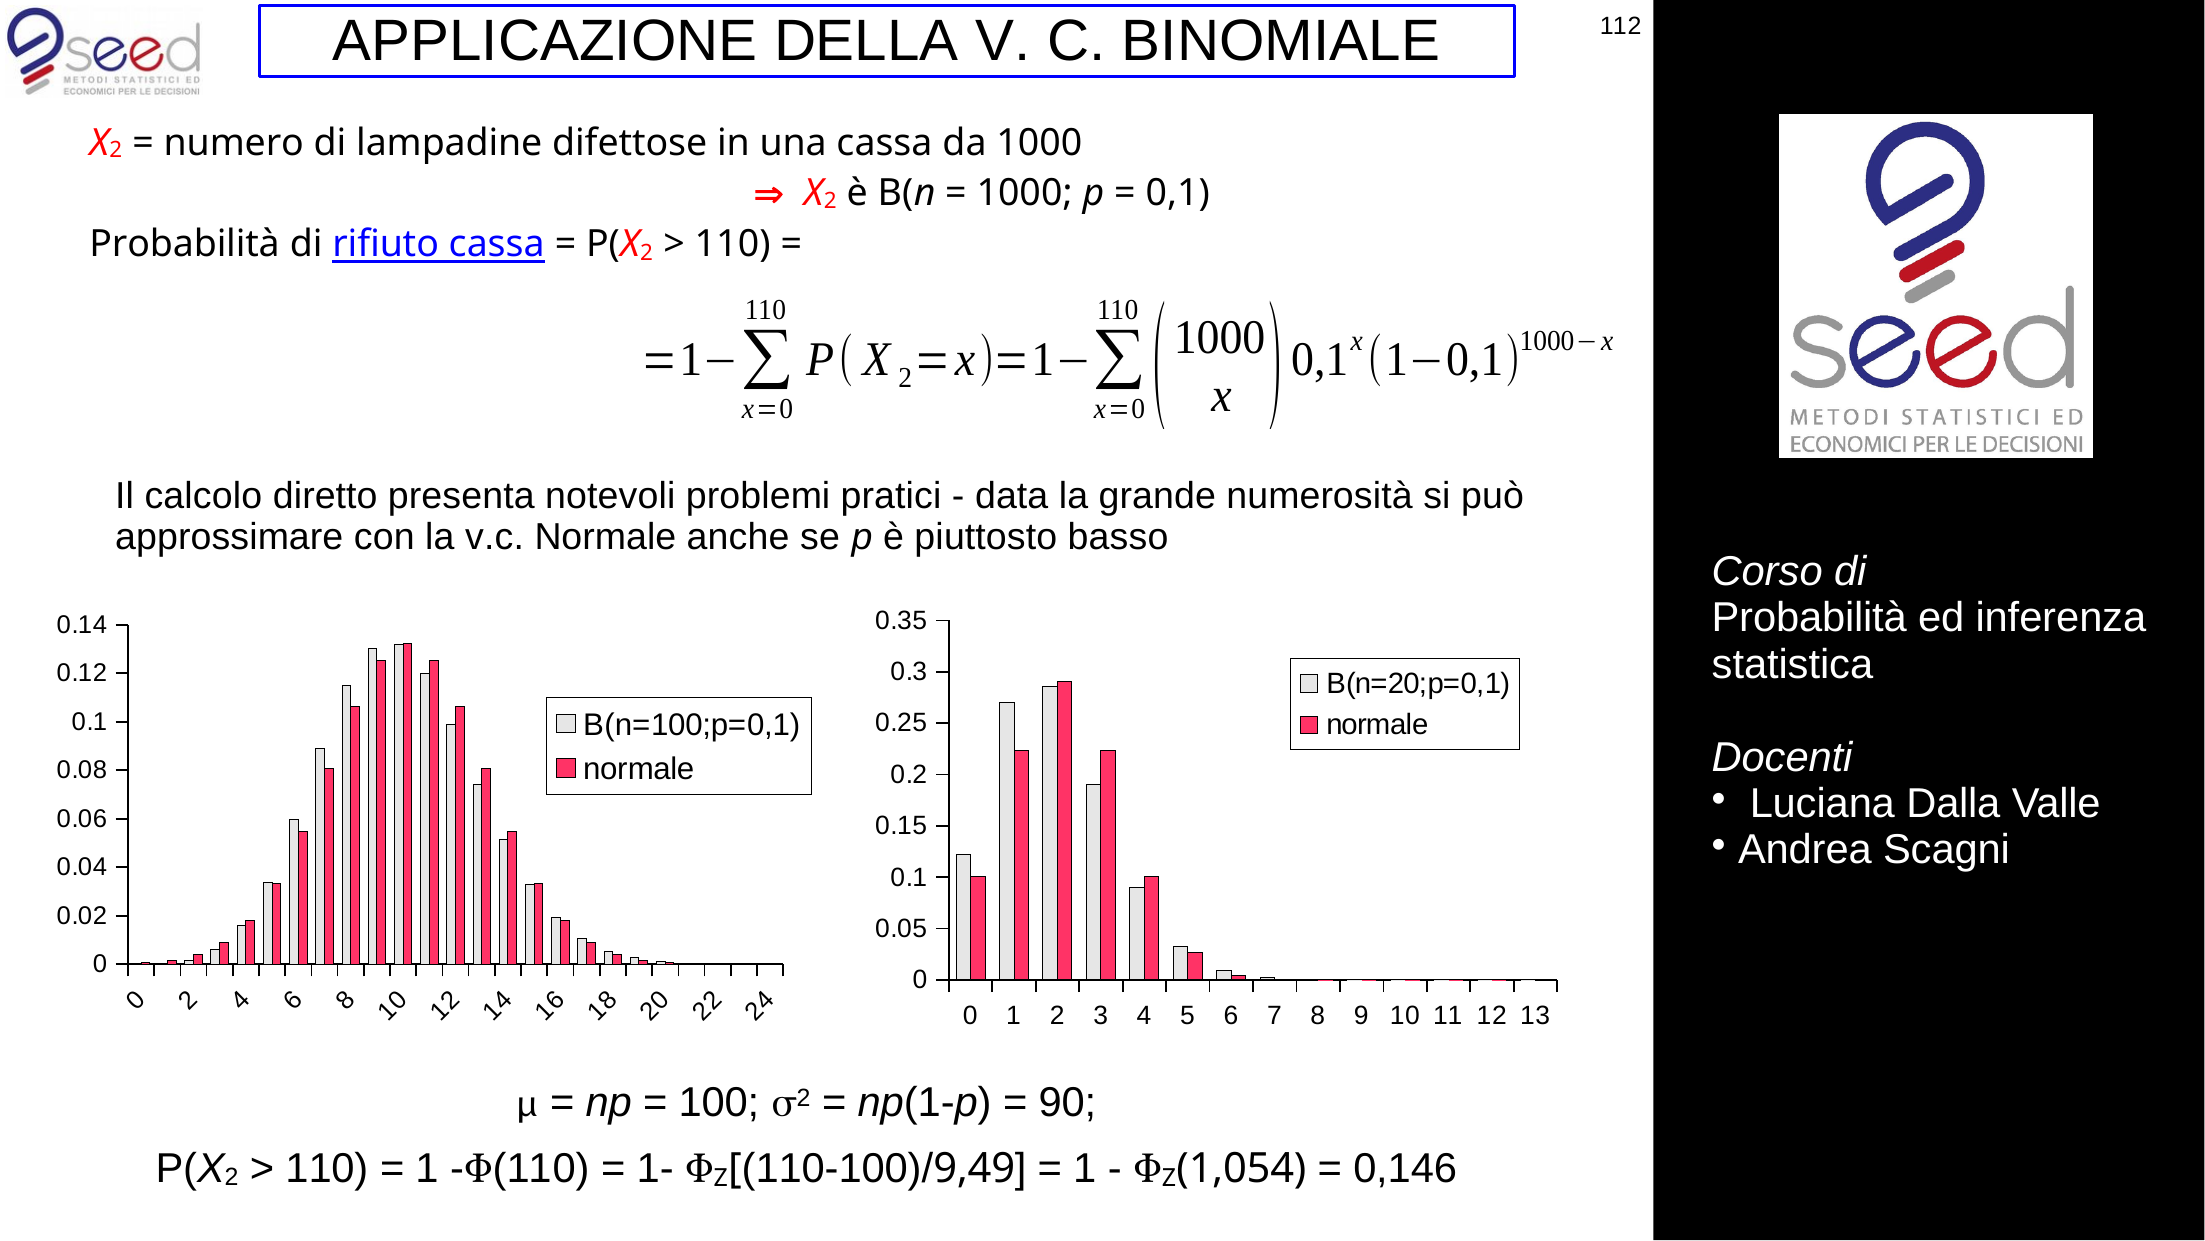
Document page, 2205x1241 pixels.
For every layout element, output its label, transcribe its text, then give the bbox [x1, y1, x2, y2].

text_box  = np = 100; 2 = np(1-p) = 90; P(X2 > 110) = 1 -(110) = 1- Z[(110-100)/9,49] = 1 - Z(1,054) = 0,146 [146, 1079, 1466, 1210]
text_box APPLICAZIONE DELLA V. C. BINOMIALE [259, 5, 1515, 77]
chart [860, 587, 1595, 1041]
text_box Il calcolo diretto presenta notevoli problemi pratici - data la grande numerosità si può approssimare con la v.c. Normale anche se p è piuttosto basso [115, 474, 1539, 562]
chart [41, 592, 814, 1054]
chart [632, 293, 1621, 429]
picture [1779, 114, 2093, 458]
text_box X2 = numero di lampadine difettose in una cassa da 1000 ⇒ X2 è B(n = 1000; p = 0,1) Probabilità di rifiuto cassa = P(X2 > 110) = [89, 114, 1240, 278]
picture [5, 5, 203, 98]
